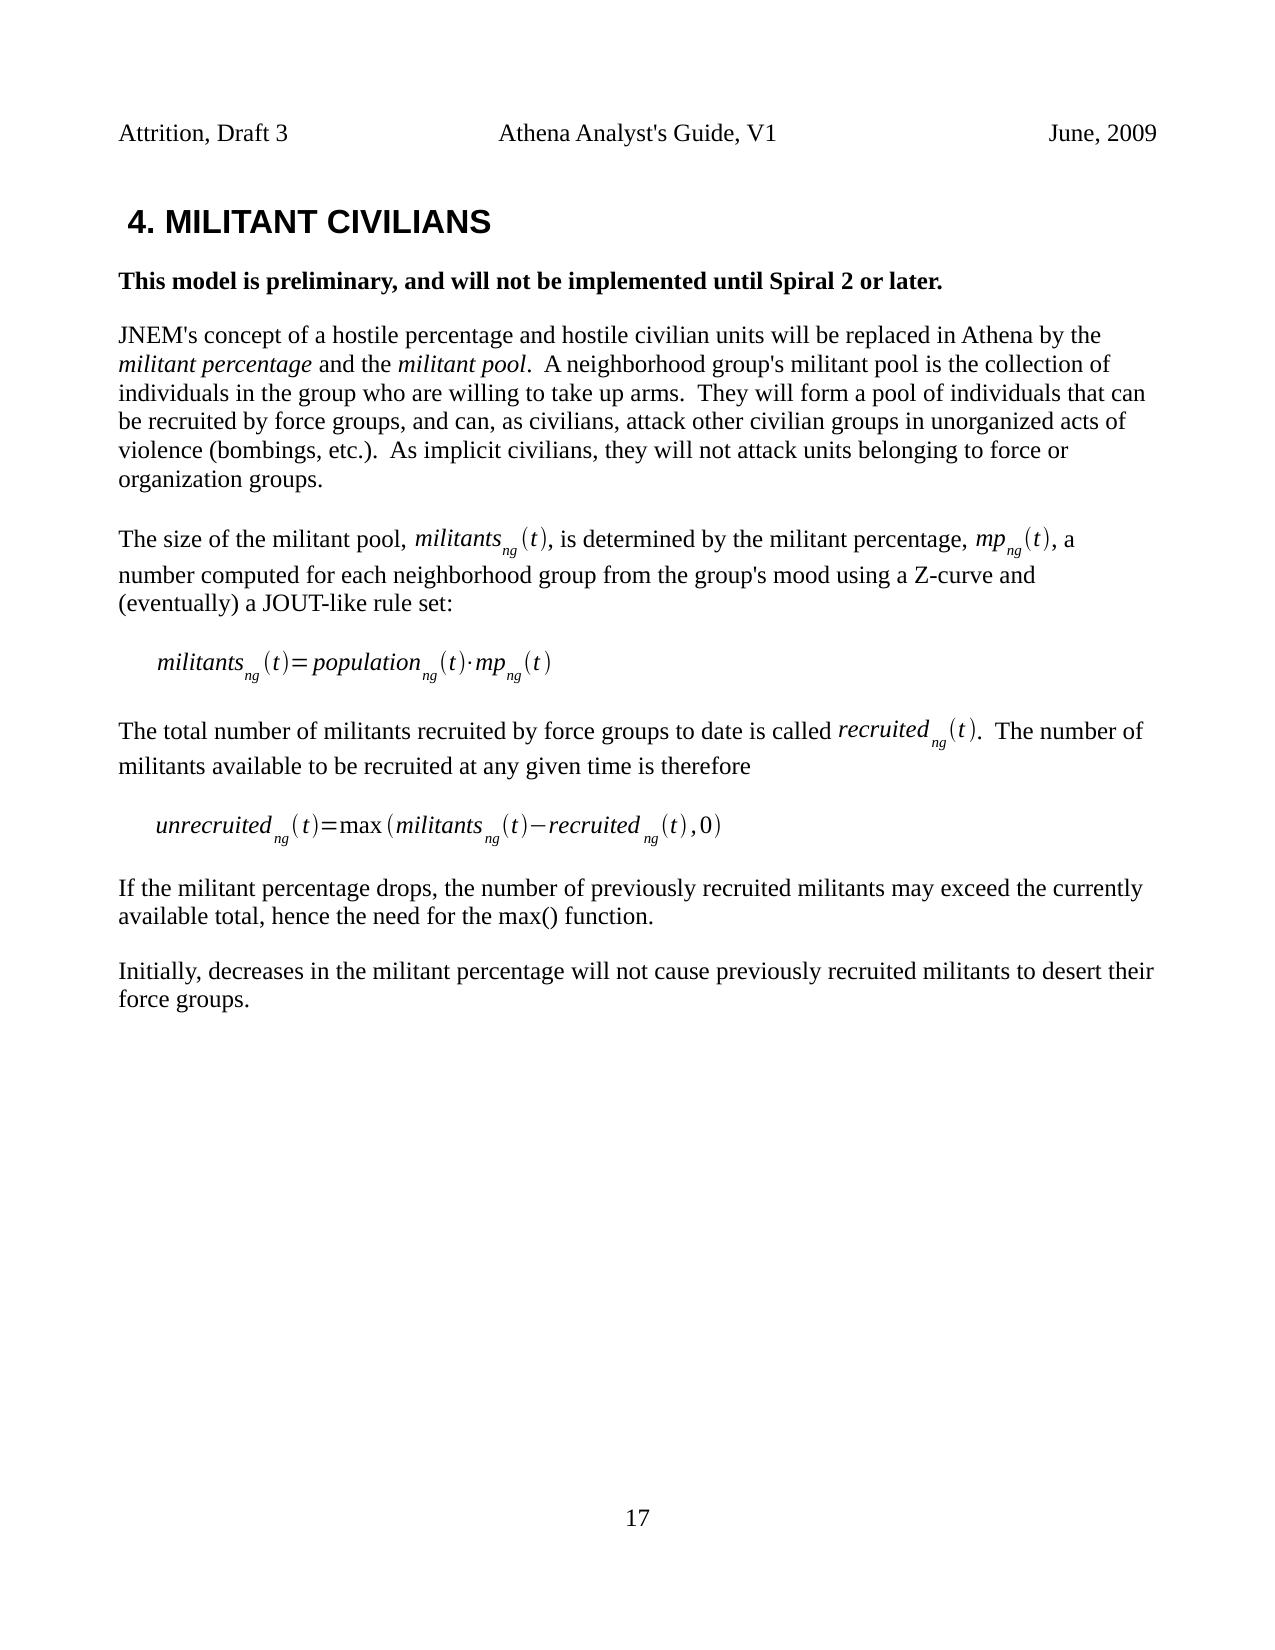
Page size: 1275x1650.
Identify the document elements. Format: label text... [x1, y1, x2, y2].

text The size of the militant pool, , is determined by the militant percentage, , a number computed for each neighborhood group from the group's mood using a Z-curve and (eventually) a JOUT-like rule set: [118, 518, 1157, 617]
text JNEM's concept of a hostile percentage and hostile civilian units will be replaced in Athena by the militant percentage and the militant pool. A neighborhood group's militant pool is the collection of individuals in the group who are willing to take up arms. They will form a pool of individuals that can be recruited by force groups, and can, as civilians, attack other civilian groups in unorganized acts of violence (bombings, etc.). As implicit civilians, they will not attack units belonging to force or organization groups. [118, 320, 1157, 493]
subtitle Militant Civilians [118, 202, 1157, 240]
text The total number of militants recruited by force groups to date is called . The number of militants available to be recruited at any given time is therefore [118, 710, 1157, 780]
text This model is preliminary, and will not be implemented until Spiral 2 or later. [118, 266, 1157, 294]
text Initially, decreases in the militant percentage will not cause previously recruited militants to desert their force groups. [118, 956, 1157, 1013]
text If the militant percentage drops, the number of previously recruited militants may exceed the currently available total, hence the need for the max() function. [118, 873, 1157, 930]
